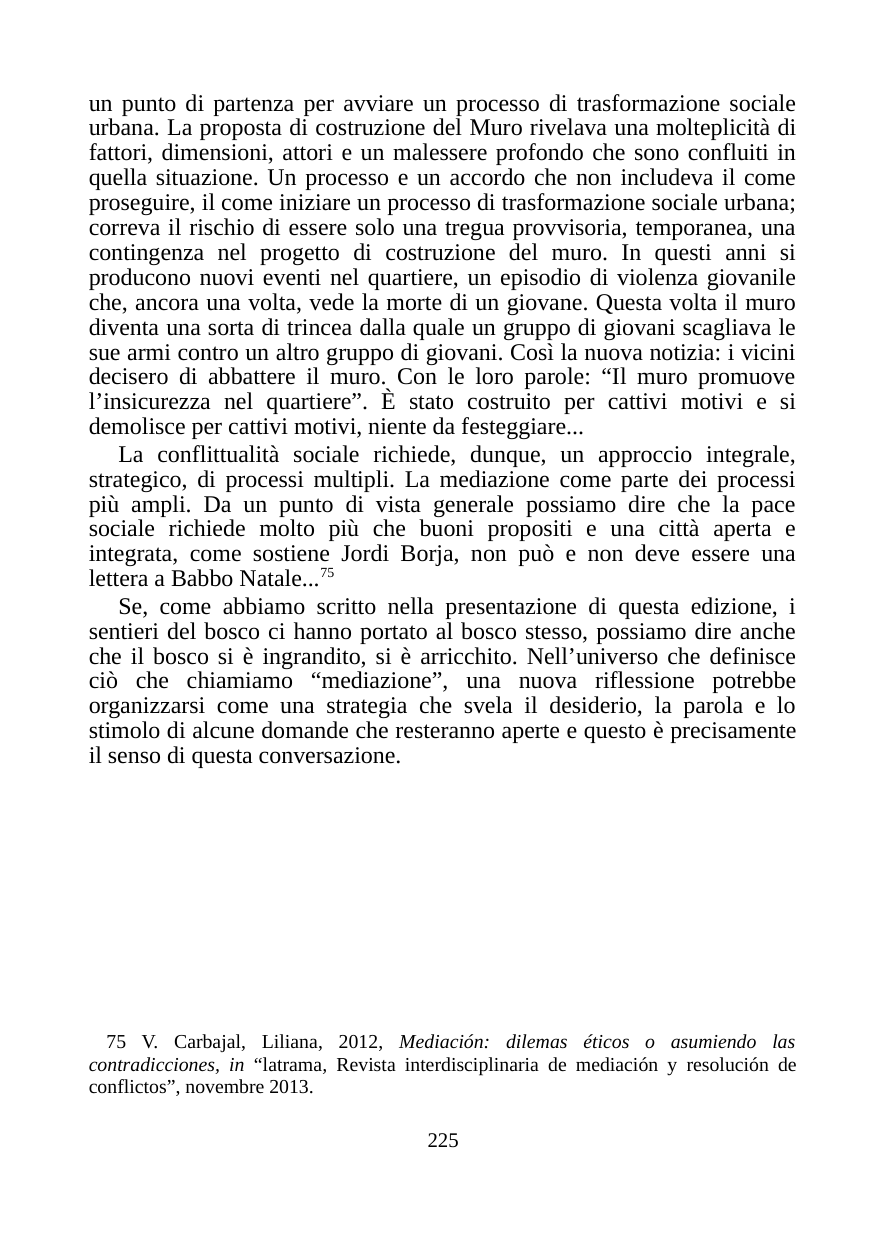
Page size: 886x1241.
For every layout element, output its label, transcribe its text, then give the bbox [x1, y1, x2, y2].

text un punto di partenza per avviare un processo di trasformazione sociale urbana. La proposta di costruzione del Muro rivelava una molteplicità di fattori, dimensioni, attori e un malessere profondo che sono confluiti in quella situazione. Un processo e un accordo che non includeva il come proseguire, il come iniziare un processo di trasformazione sociale urbana; correva il rischio di essere solo una tregua provvisoria, temporanea, una contingenza nel progetto di costruzione del muro. In questi anni si producono nuovi eventi nel quartiere, un episodio di violenza giovanile che, ancora una volta, vede la morte di un giovane. Questa volta il muro diventa una sorta di trincea dalla quale un gruppo di giovani scagliava le sue armi contro un altro gruppo di giovani. Così la nuova notizia: i vicini decisero di abbattere il muro. Con le loro parole: “Il muro promuove l’insicurezza nel quartiere”. È stato costruito per cattivi motivi e si demolisce per cattivi motivi, niente da festeggiare... [88, 88, 797, 440]
text La conflittualità sociale richiede, dunque, un approccio integrale, strategico, di processi multipli. La mediazione come parte dei processi più ampli. Da un punto di vista generale possiamo dire che la pace sociale richiede molto più che buoni propositi e una città aperta e integrata, come sostiene Jordi Borja, non può e non deve essere una lettera a Babbo Natale... [88, 440, 797, 592]
text Se, come abbiamo scritto nella presentazione di questa edizione, i sentieri del bosco ci hanno portato al bosco stesso, possiamo dire anche che il bosco si è ingrandito, si è arricchito. Nell’universo che definisce ciò che chiamiamo “mediazione”, una nuova riflessione potrebbe organizzarsi come una strategia che svela il desiderio, la parola e lo stimolo di alcune domande che resteranno aperte e questo è precisamente il senso di questa conversazione. [88, 592, 797, 769]
text V. Carbajal, Liliana, 2012, Mediación: dilemas éticos o asumiendo las contradicciones, in “latrama, Revista interdisciplinaria de mediación y resolución de conflictos”, novembre 2013. [88, 1030, 797, 1098]
